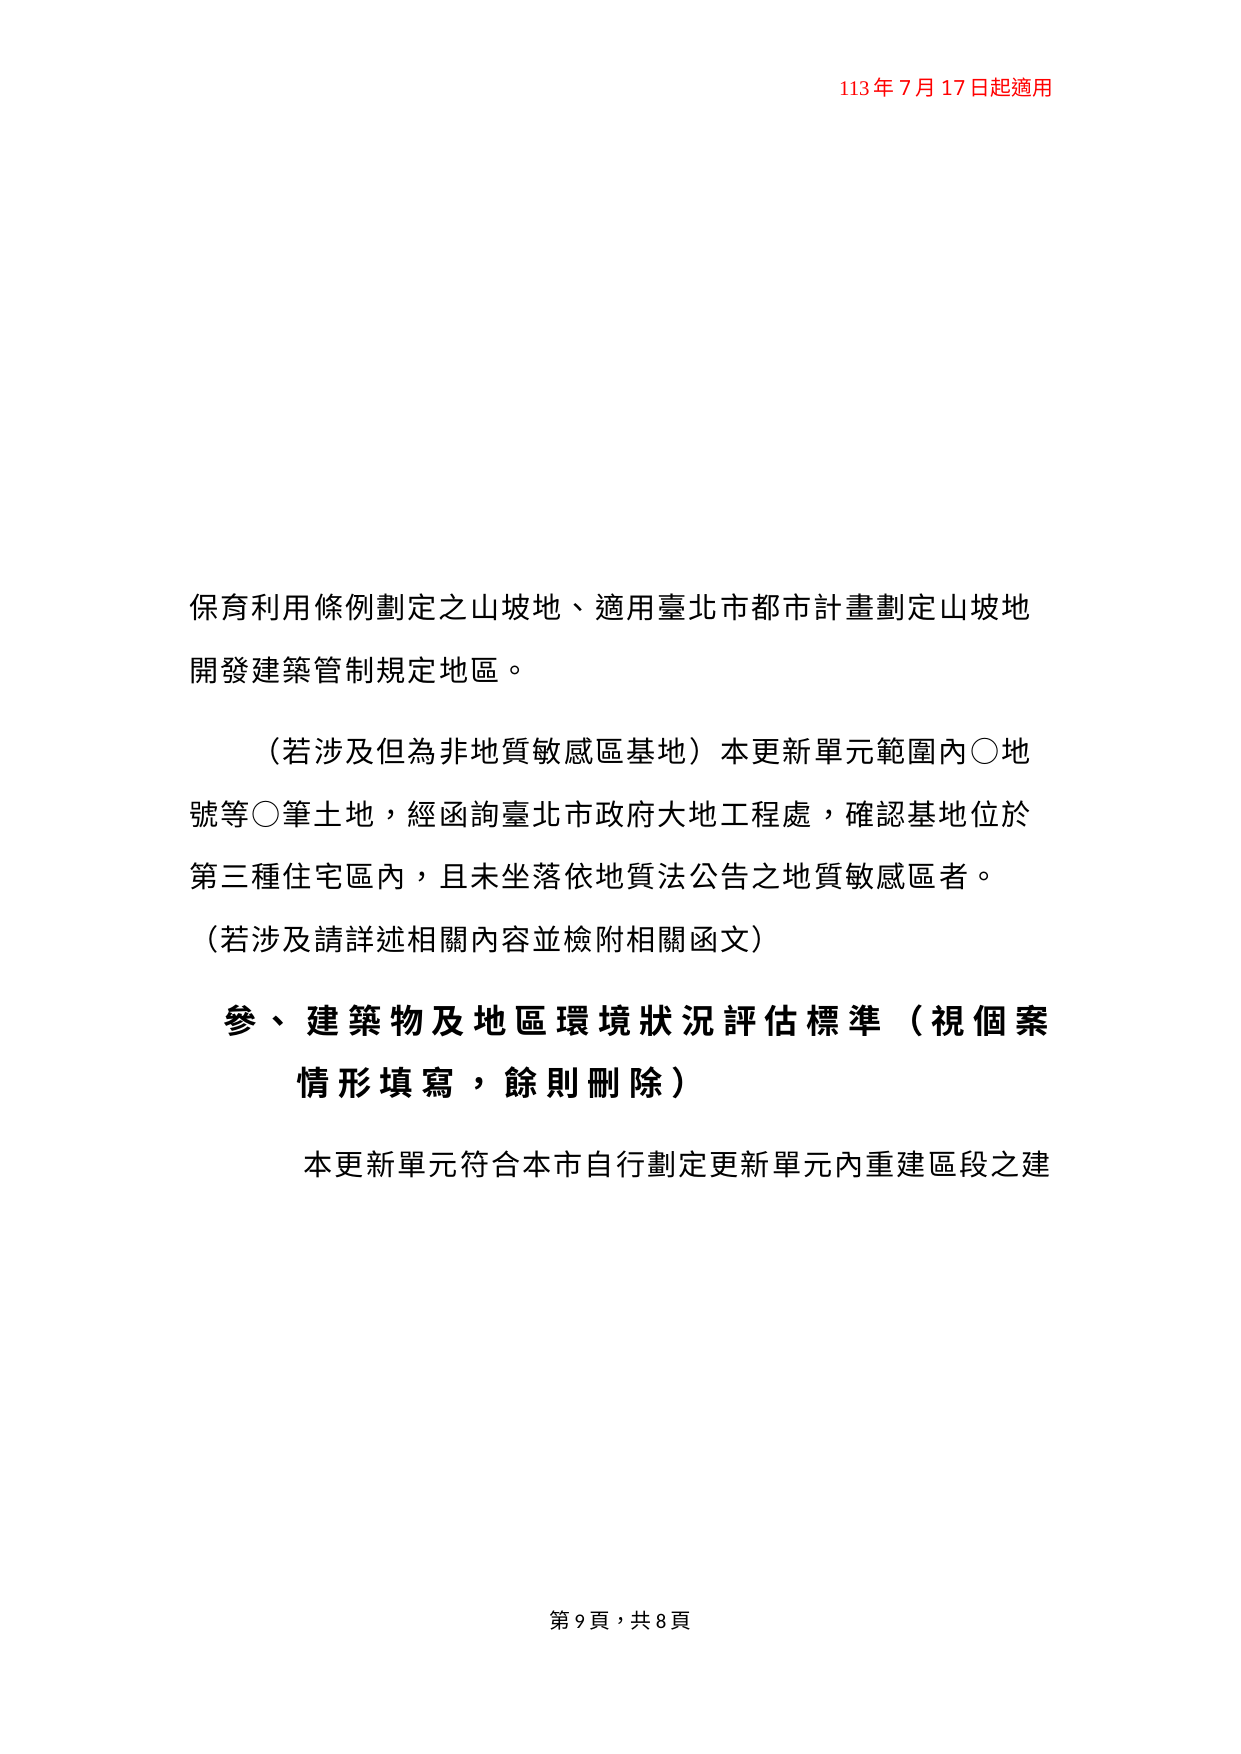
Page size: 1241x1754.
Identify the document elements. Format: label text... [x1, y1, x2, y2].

text 參、建築物及地區環境狀況評估標準（視個案情形填寫，餘則刪除） [218, 977, 1052, 1102]
text 保育利用條例劃定之山坡地、適用臺北市都市計畫劃定山坡地開發建築管制規定地區。 [188, 564, 1052, 689]
text 本更新單元符合本市自行劃定更新單元內重建區段之建 [238, 1121, 1052, 1183]
text （若涉及但為非地質敏感區基地）本更新單元範圍內○地號等○筆土地，經函詢臺北市政府大地工程處，確認基地位於第三種住宅區內，且未坐落依地質法公告之地質敏感區者。（若涉及請詳述相關內容並檢附相關函文） [188, 708, 1052, 958]
